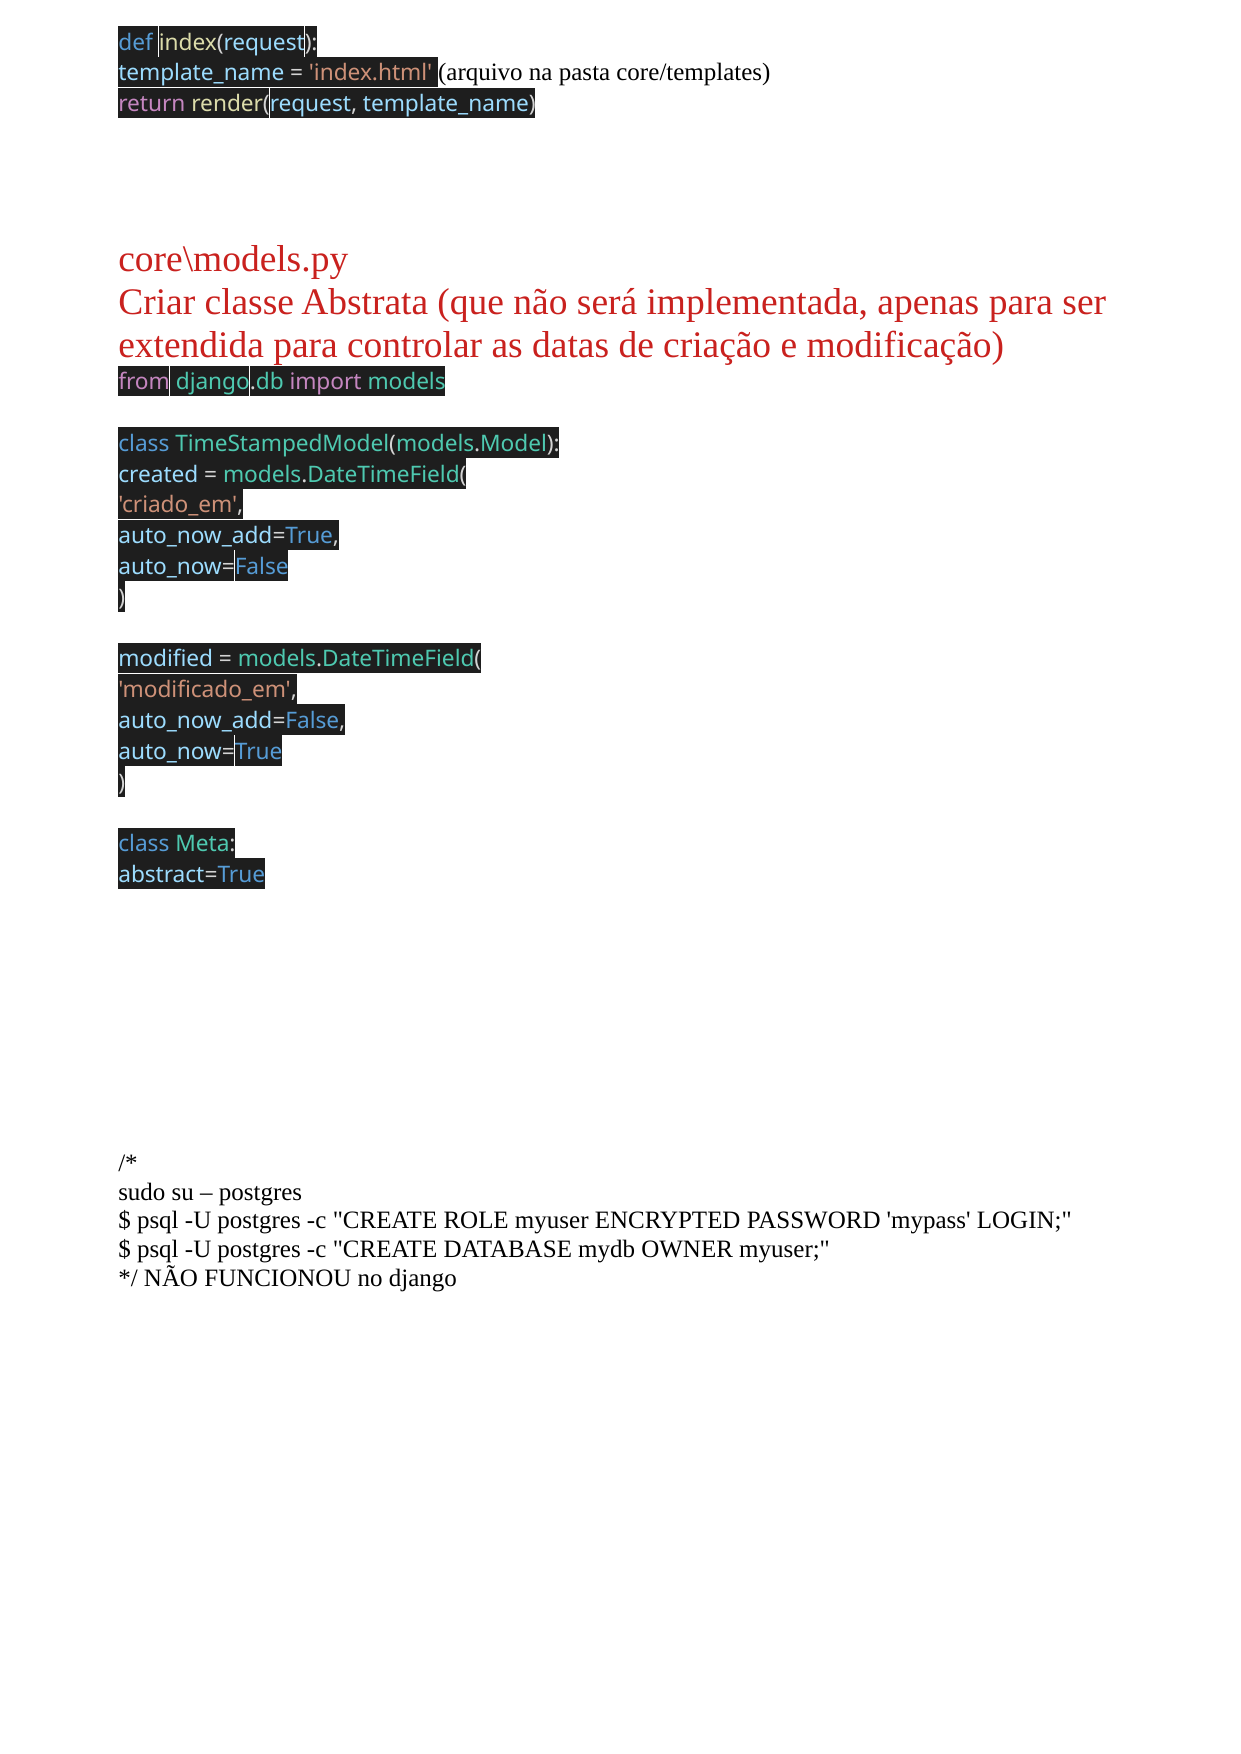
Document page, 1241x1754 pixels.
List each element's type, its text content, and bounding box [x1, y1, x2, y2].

text auto_now=False [118, 550, 1122, 581]
text $ psql -U postgres -c "CREATE DATABASE mydb OWNER myuser;" [118, 1234, 1122, 1263]
text Criar classe Abstrata (que não será implementada, apenas para ser extendida para controlar as datas de criação e modificação) [118, 279, 1122, 366]
text template_name = 'index.html' (arquivo na pasta core/templates) [118, 57, 1122, 87]
text auto_now=True [118, 735, 1122, 766]
text ) [118, 766, 1122, 797]
text 'criado_em', [118, 489, 1122, 519]
text def index(request): [118, 26, 1122, 57]
text ) [118, 581, 1122, 612]
text 'modificado_em', [118, 673, 1122, 704]
text class Meta: [118, 827, 1122, 858]
text /* [118, 1148, 1122, 1177]
text auto_now_add=False, [118, 704, 1122, 735]
text from django.db import models [118, 366, 1122, 396]
text abstract=True [118, 858, 1122, 889]
text sudo su – postgres [118, 1177, 1122, 1205]
text auto_now_add=True, [118, 519, 1122, 550]
text */ NÃO FUNCIONOU no django [118, 1263, 1122, 1292]
text return render(request, template_name) [118, 87, 1122, 118]
text $ psql -U postgres -c "CREATE ROLE myuser ENCRYPTED PASSWORD 'mypass' LOGIN;" [118, 1205, 1122, 1234]
text created = models.DateTimeField( [118, 458, 1122, 489]
text modified = models.DateTimeField( [118, 643, 1122, 673]
text core\models.py [118, 236, 1122, 279]
text class TimeStampedModel(models.Model): [118, 427, 1122, 458]
